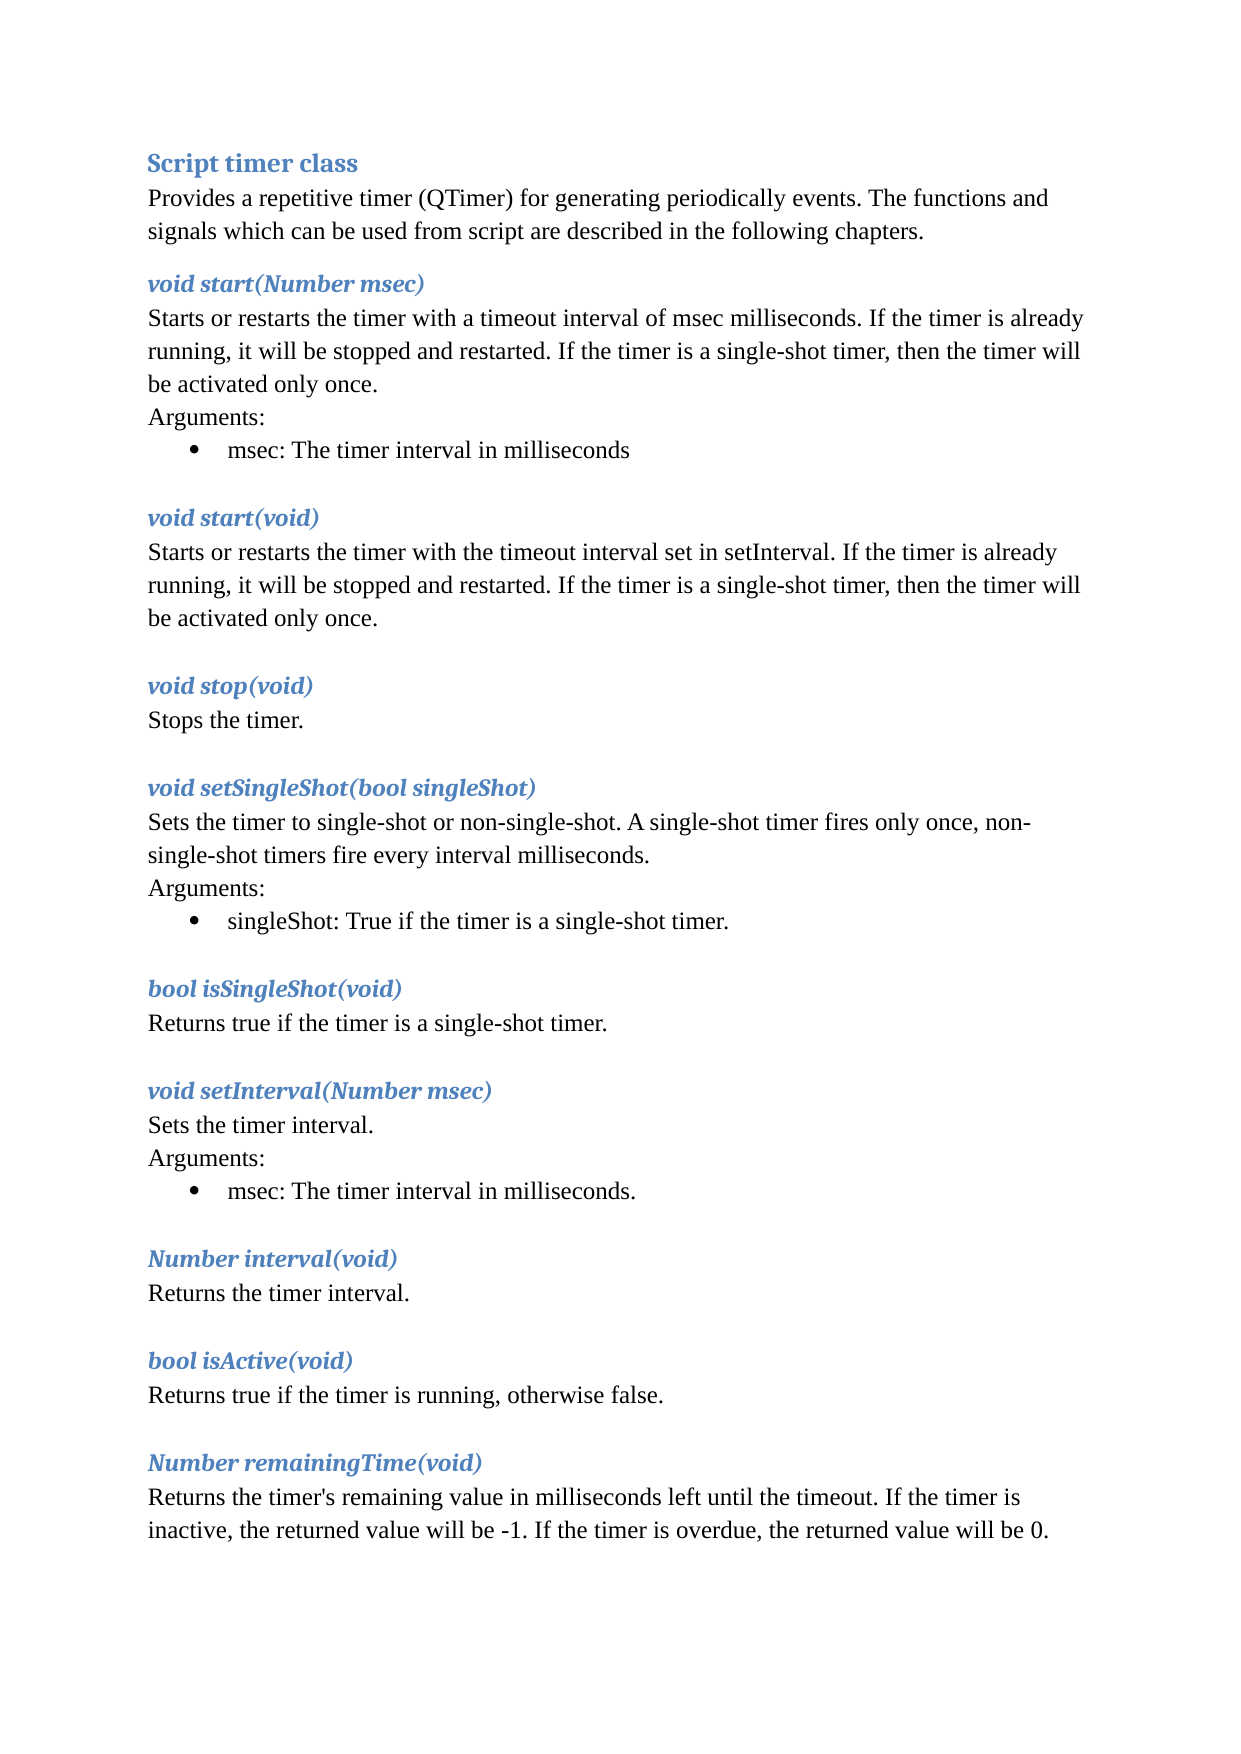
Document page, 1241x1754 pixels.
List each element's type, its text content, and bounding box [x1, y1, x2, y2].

text Returns the timer's remaining value in milliseconds left until the timeout. If the timer is inactive, the returned value will be -1. If the timer is overdue, the returned value will be 0. [148, 1482, 1093, 1544]
subtitle Number remainingTime(void) [148, 1449, 1093, 1478]
text Stops the timer. [148, 705, 1093, 734]
subtitle void start(Number msec) [148, 270, 1093, 299]
text Arguments: [148, 1143, 1093, 1172]
subtitle void setInterval(Number msec) [148, 1077, 1093, 1106]
text Returns true if the timer is running, otherwise false. [148, 1380, 1093, 1409]
list msec: The timer interval in milliseconds. [190, 1176, 1093, 1205]
text Returns the timer interval. [148, 1278, 1093, 1307]
text Provides a repetitive timer (QTimer) for generating periodically events. The functions and signals which can be used from script are described in the following chapters. [148, 183, 1093, 245]
subtitle Number interval(void) [148, 1245, 1093, 1274]
subtitle bool isSingleShot(void) [148, 975, 1093, 1004]
list msec: The timer interval in milliseconds [190, 435, 1093, 464]
text Sets the timer interval. [148, 1110, 1093, 1139]
text Starts or restarts the timer with the timeout interval set in setInterval. If the timer is already running, it will be stopped and restarted. If the timer is a single-shot timer, then the timer will be activated only once. [148, 537, 1093, 632]
list singleShot: True if the timer is a single-shot timer. [190, 906, 1093, 935]
subtitle void start(void) [148, 504, 1093, 533]
text Starts or restarts the timer with a timeout interval of msec milliseconds. If the timer is already running, it will be stopped and restarted. If the timer is a single-shot timer, then the timer will be activated only once. [148, 303, 1093, 398]
subtitle Script timer class [148, 148, 1093, 179]
subtitle void setSingleShot(bool singleShot) [148, 774, 1093, 803]
text Returns true if the timer is a single-shot timer. [148, 1008, 1093, 1037]
text Sets the timer to single-shot or non-single-shot. A single-shot timer fires only once, non-single-shot timers fire every interval milliseconds. [148, 807, 1093, 869]
text Arguments: [148, 873, 1093, 902]
subtitle bool isActive(void) [148, 1347, 1093, 1376]
subtitle void stop(void) [148, 672, 1093, 701]
text Arguments: [148, 402, 1093, 431]
